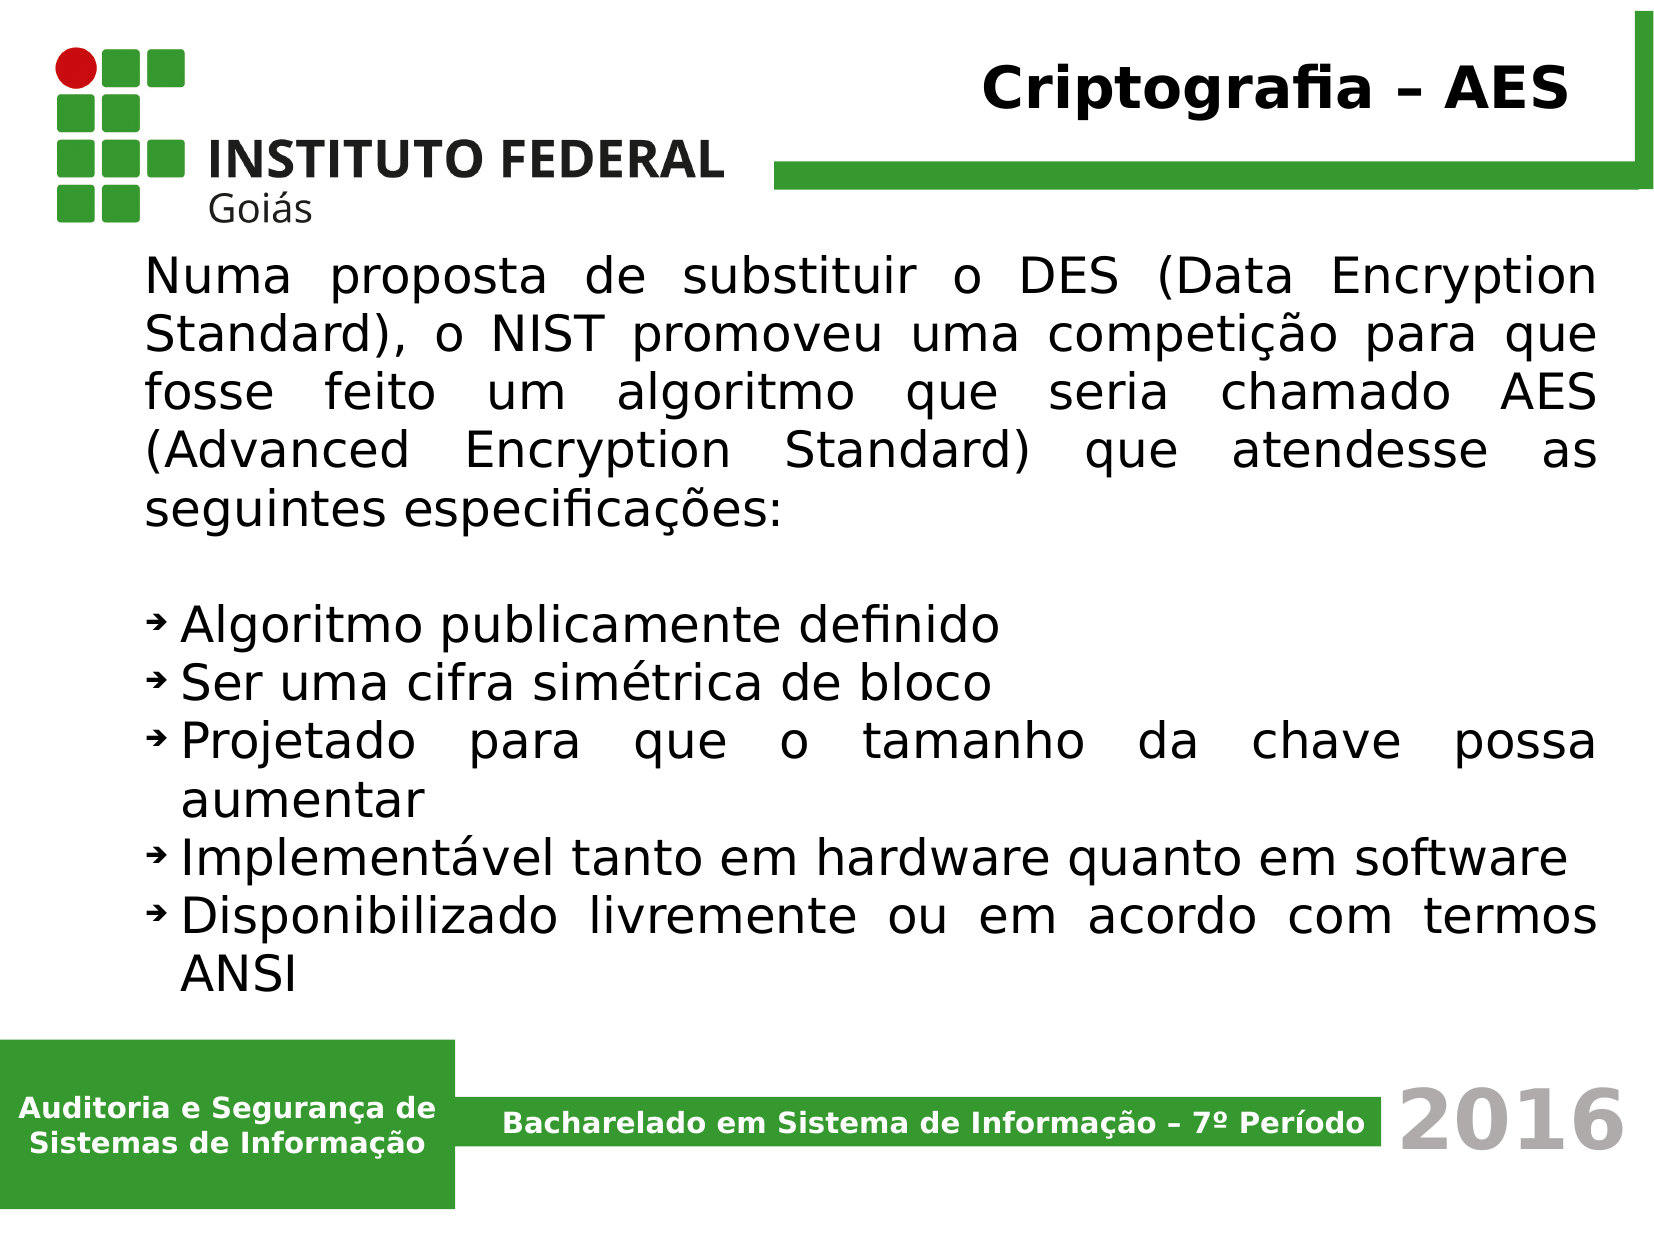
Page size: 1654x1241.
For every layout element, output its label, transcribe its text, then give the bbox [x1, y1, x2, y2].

text_box [774, 10, 1654, 190]
text_box 2016 [1381, 1058, 1648, 1209]
text_box Bacharelado em Sistema de Informação – 7º Período [441, 1096, 1382, 1147]
text_box Auditoria e Segurança de Sistemas de Informação [0, 1039, 456, 1210]
picture [5, 5, 774, 265]
text_box Numa proposta de substituir o DES (Data Encryption Standard), o NIST promoveu uma competição para que fosse feito um algoritmo que seria chamado AES (Advanced Encryption Standard) que atendesse as seguintes especificações: Algoritmo publicamente definido Ser uma cifra simétrica de bloco Projetado para que o tamanho da chave possa aumentar Implementável tanto em hardware quanto em software Disponibilizado livremente ou em acordo com termos ANSI [59, 239, 1615, 1070]
text_box Criptografia – AES [836, 42, 1587, 138]
